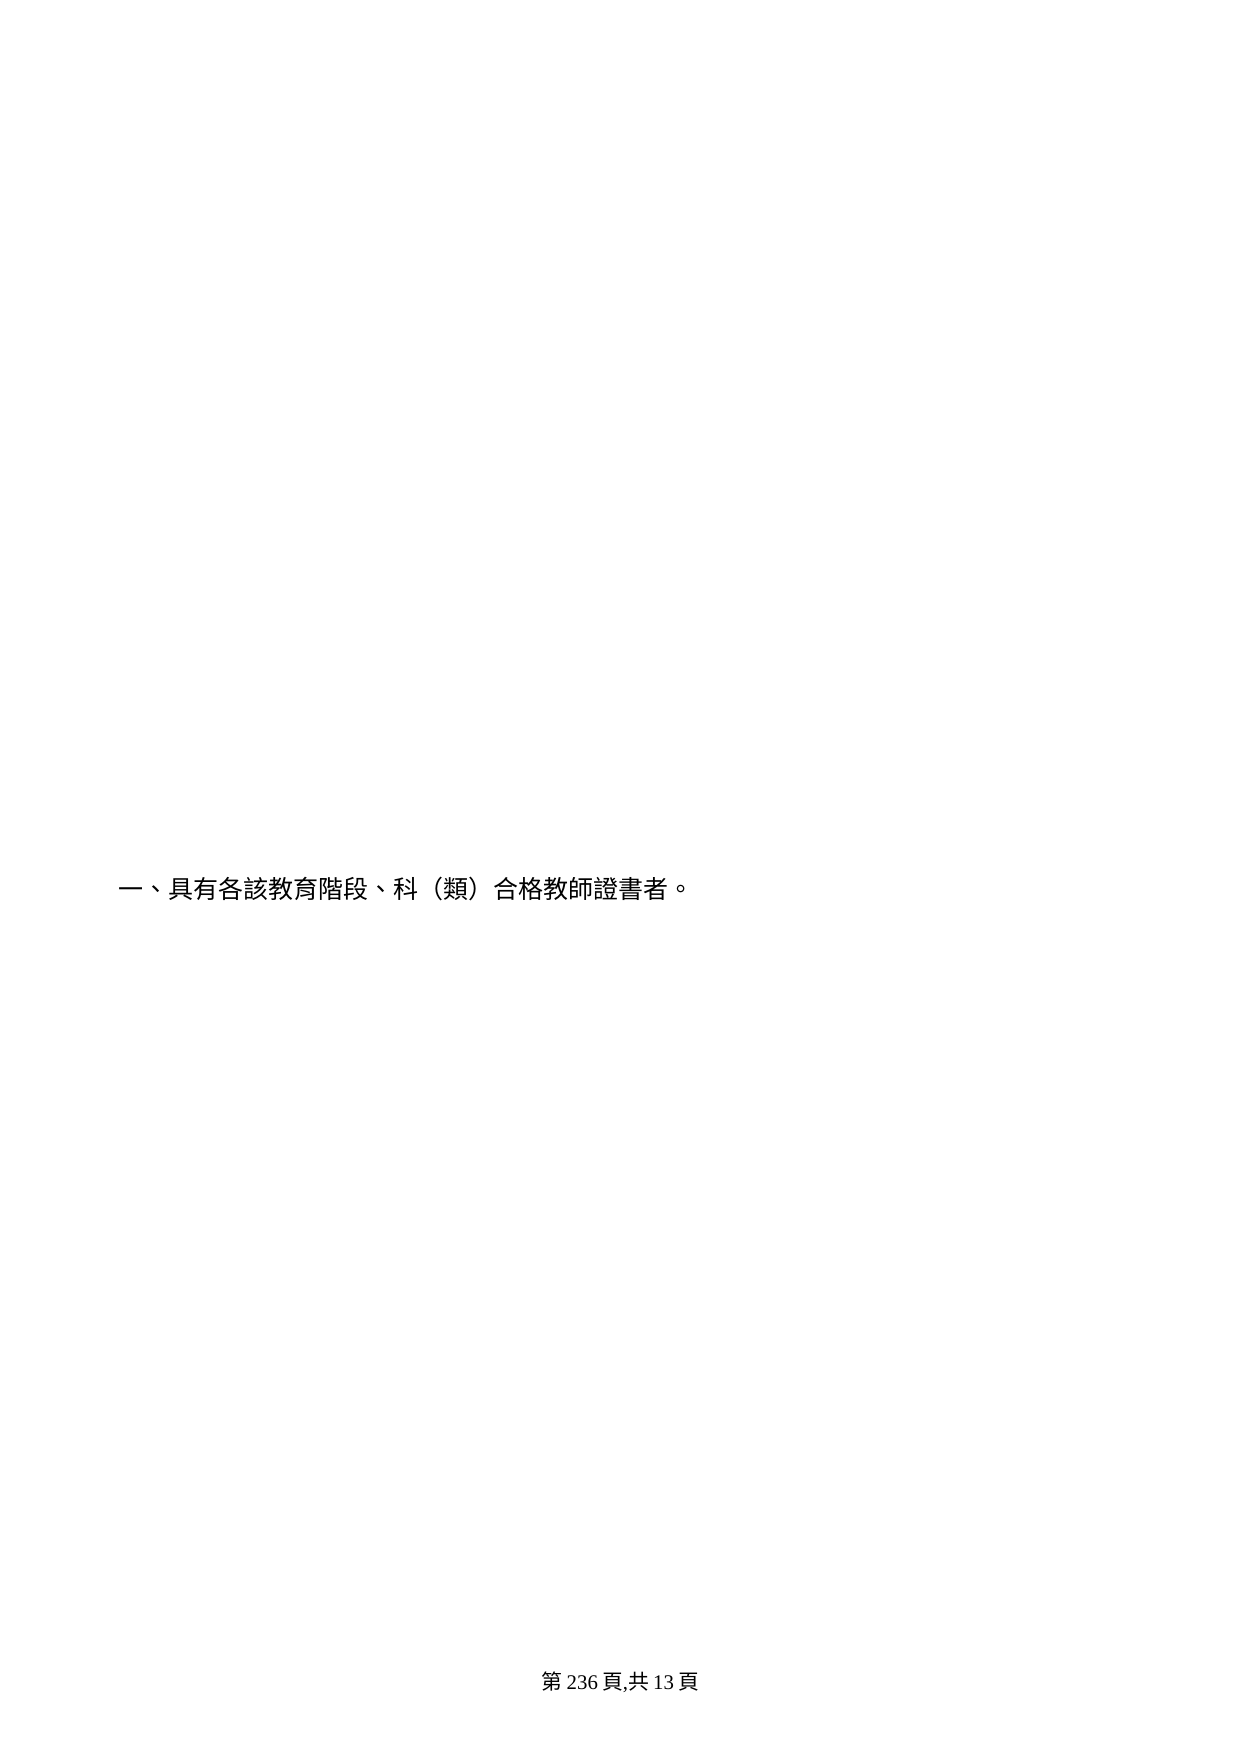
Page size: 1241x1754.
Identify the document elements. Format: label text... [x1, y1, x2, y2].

text 一、具有各該教育階段、科（類）合格教師證書者。 [118, 846, 1122, 908]
